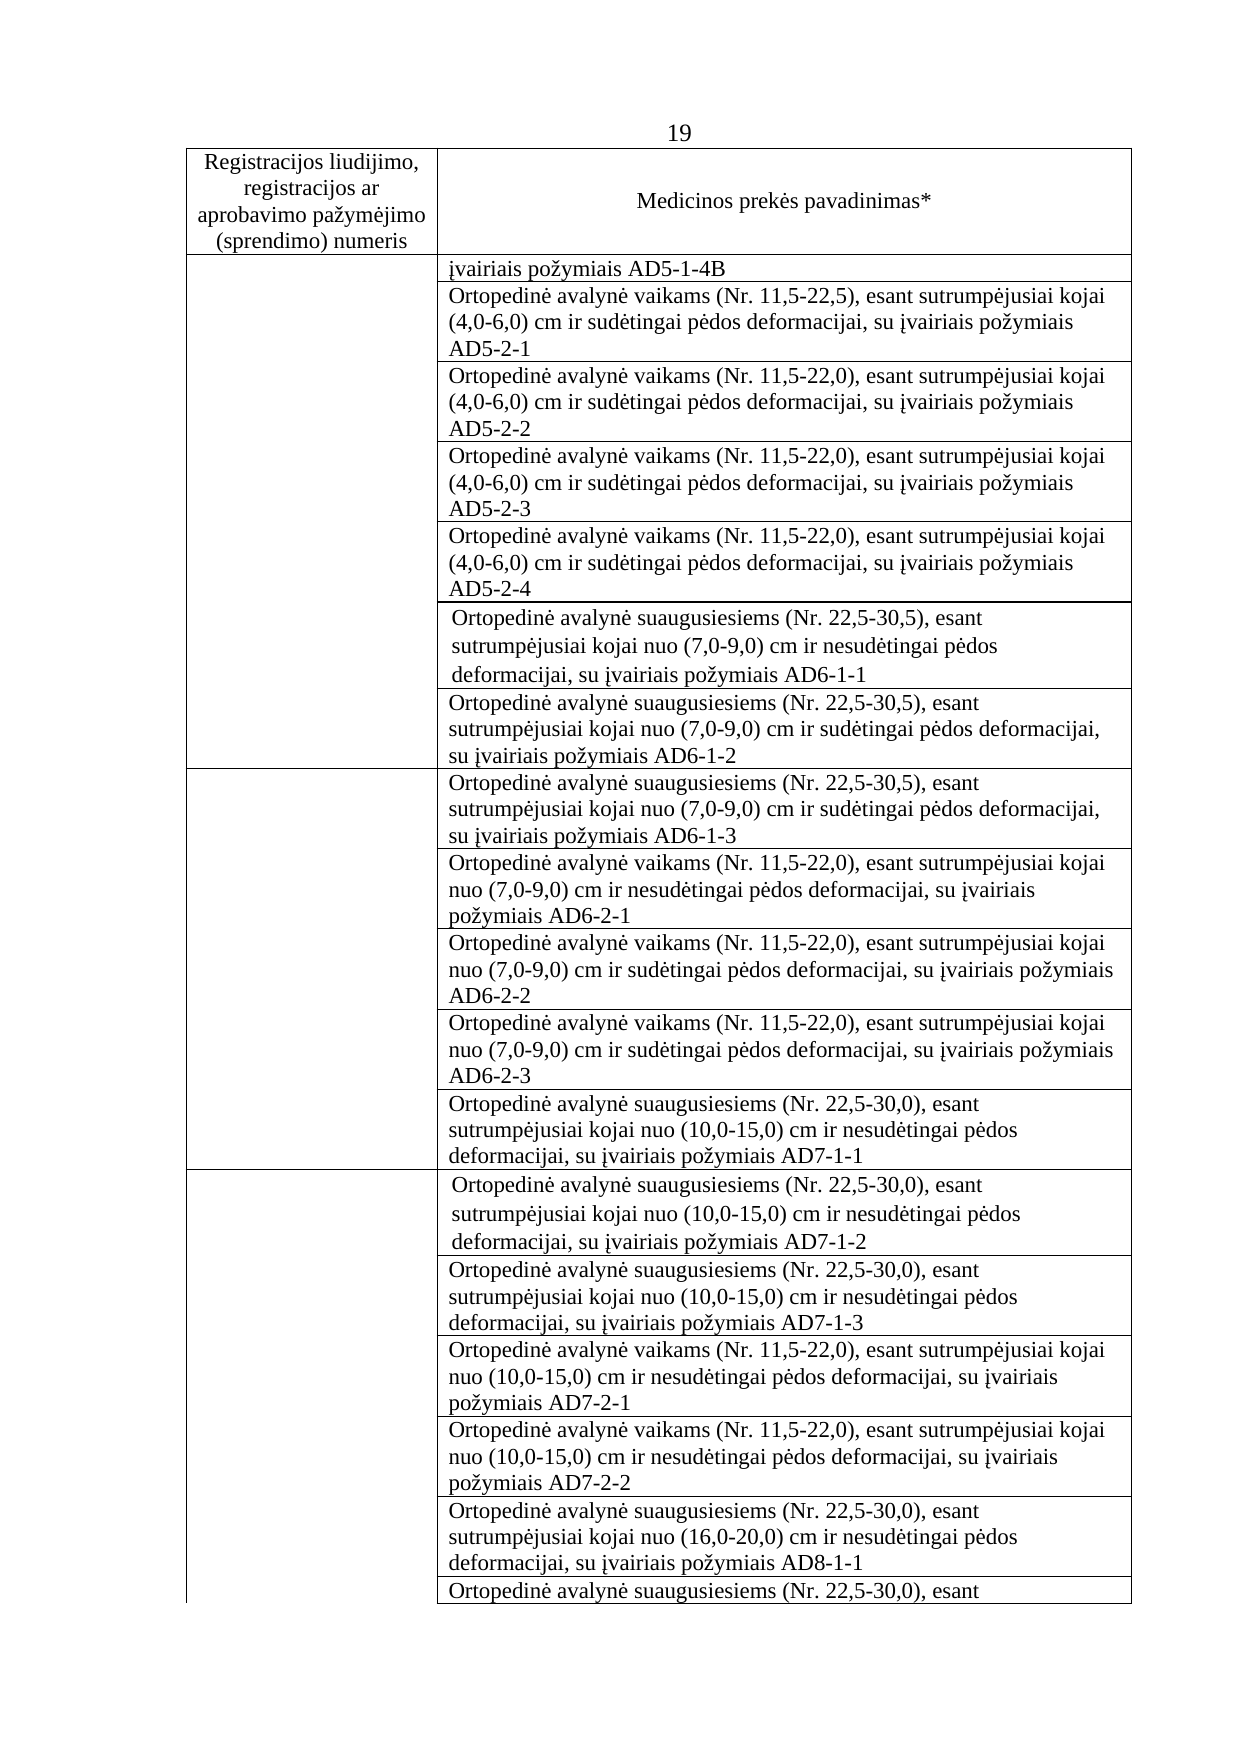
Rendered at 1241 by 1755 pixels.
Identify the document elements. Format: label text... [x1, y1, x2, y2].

table_cell [177, 1009, 186, 1088]
table_cell Ortopedinė avalynė vaikams (Nr. 11,5-22,0), esant sutrumpėjusiai kojai nuo (10,0-15,0) cm ir nesudėtingai pėdos deformacijai, su įvairiais požymiais AD7-2-1 [438, 1336, 1131, 1416]
table_cell [187, 1009, 437, 1088]
table_cell [187, 1416, 437, 1496]
table_cell [187, 1089, 437, 1169]
table_cell [187, 361, 437, 441]
table_cell [177, 441, 186, 521]
table_cell Ortopedinė avalynė vaikams (Nr. 11,5-22,0), esant sutrumpėjusiai kojai (4,0-6,0) cm ir sudėtingai pėdos deformacijai, su įvairiais požymiais AD5-2-4 [438, 522, 1131, 601]
table_cell [177, 1169, 186, 1255]
table_cell [187, 769, 437, 848]
table_cell [177, 601, 186, 688]
table_cell [177, 848, 186, 928]
table_cell [187, 1576, 437, 1603]
table_cell [187, 928, 437, 1008]
table_cell [187, 521, 437, 601]
table_cell [177, 1255, 186, 1335]
table_cell Ortopedinė avalynė vaikams (Nr. 11,5-22,0), esant sutrumpėjusiai kojai (4,0-6,0) cm ir sudėtingai pėdos deformacijai, su įvairiais požymiais AD5-2-3 [438, 442, 1131, 521]
table_cell Ortopedinė avalynė suaugusiesiems (Nr. 22,5-30,5), esant sutrumpėjusiai kojai nuo (7,0-9,0) cm ir sudėtingai pėdos deformacijai, su įvairiais požymiais AD6-1-3 [438, 769, 1131, 848]
table_cell [177, 521, 186, 601]
table_cell [177, 928, 186, 1008]
table_cell [187, 848, 437, 928]
table_cell [187, 1335, 437, 1416]
table_cell Ortopedinė avalynė suaugusiesiems (Nr. 22,5-30,0), esant sutrumpėjusiai kojai nuo (10,0-15,0) cm ir nesudėtingai pėdos deformacijai, su įvairiais požymiais AD7-1-2 [438, 1170, 1131, 1255]
table_cell Ortopedinė avalynė vaikams (Nr. 11,5-22,0), esant sutrumpėjusiai kojai nuo (7,0-9,0) cm ir sudėtingai pėdos deformacijai, su įvairiais požymiais AD6-2-2 [438, 929, 1131, 1008]
table_cell [177, 1576, 186, 1603]
table_cell [187, 601, 437, 688]
table_cell Ortopedinė avalynė vaikams (Nr. 11,5-22,5), esant sutrumpėjusiai kojai (4,0-6,0) cm ir sudėtingai pėdos deformacijai, su įvairiais požymiais AD5-2-1 [438, 282, 1131, 361]
table_cell [187, 281, 437, 361]
table_cell [177, 254, 186, 281]
table_cell Ortopedinė avalynė suaugusiesiems (Nr. 22,5-30,0), esant [438, 1577, 1131, 1603]
table_cell [187, 255, 437, 281]
table_cell [177, 281, 186, 361]
table_cell [177, 361, 186, 441]
table_cell [177, 1496, 186, 1576]
table_cell Ortopedinė avalynė suaugusiesiems (Nr. 22,5-30,0), esant sutrumpėjusiai kojai nuo (10,0-15,0) cm ir nesudėtingai pėdos deformacijai, su įvairiais požymiais AD7-1-3 [438, 1256, 1131, 1335]
table_cell Ortopedinė avalynė vaikams (Nr. 11,5-22,0), esant sutrumpėjusiai kojai (4,0-6,0) cm ir sudėtingai pėdos deformacijai, su įvairiais požymiais AD5-2-2 [438, 362, 1131, 441]
table_cell [187, 1170, 437, 1255]
table_cell [187, 688, 437, 768]
table_cell Ortopedinė avalynė suaugusiesiems (Nr. 22,5-30,0), esant sutrumpėjusiai kojai nuo (10,0-15,0) cm ir nesudėtingai pėdos deformacijai, su įvairiais požymiais AD7-1-1 [438, 1090, 1131, 1169]
table_cell [177, 688, 186, 768]
table_cell [187, 1255, 437, 1335]
table_cell Ortopedinė avalynė vaikams (Nr. 11,5-22,0), esant sutrumpėjusiai kojai nuo (10,0-15,0) cm ir nesudėtingai pėdos deformacijai, su įvairiais požymiais AD7-2-2 [438, 1417, 1131, 1496]
table_cell [177, 1089, 186, 1169]
table_cell [187, 1496, 437, 1576]
table_cell Ortopedinė avalynė suaugusiesiems (Nr. 22,5-30,5), esant sutrumpėjusiai kojai nuo (7,0-9,0) cm ir nesudėtingai pėdos deformacijai, su įvairiais požymiais AD6-1-1 [438, 603, 1131, 688]
table_cell [187, 441, 437, 521]
table_cell Ortopedinė avalynė suaugusiesiems (Nr. 22,5-30,0), esant sutrumpėjusiai kojai nuo (16,0-20,0) cm ir nesudėtingai pėdos deformacijai, su įvairiais požymiais AD8-1-1 [438, 1497, 1131, 1576]
table_cell [177, 1416, 186, 1496]
table_header [177, 148, 186, 253]
table_cell Ortopedinė avalynė vaikams (Nr. 11,5-22,0), esant sutrumpėjusiai kojai nuo (7,0-9,0) cm ir sudėtingai pėdos deformacijai, su įvairiais požymiais AD6-2-3 [438, 1010, 1131, 1088]
table_header Medicinos prekės pavadinimas* [438, 149, 1131, 253]
table_cell [177, 768, 186, 848]
table_cell Ortopedinė avalynė vaikams (Nr. 11,5-22,0), esant sutrumpėjusiai kojai nuo (7,0-9,0) cm ir nesudėtingai pėdos deformacijai, su įvairiais požymiais AD6-2-1 [438, 849, 1131, 928]
table_cell Ortopedinė avalynė suaugusiesiems (Nr. 22,5-30,5), esant sutrumpėjusiai kojai nuo (7,0-9,0) cm ir sudėtingai pėdos deformacijai, su įvairiais požymiais AD6-1-2 [438, 689, 1131, 768]
table_cell įvairiais požymiais AD5-1-4B [438, 255, 1131, 281]
table_header Registracijos liudijimo, registracijos ar aprobavimo pažymėjimo (sprendimo) numeris [187, 149, 437, 253]
table_cell [177, 1335, 186, 1416]
